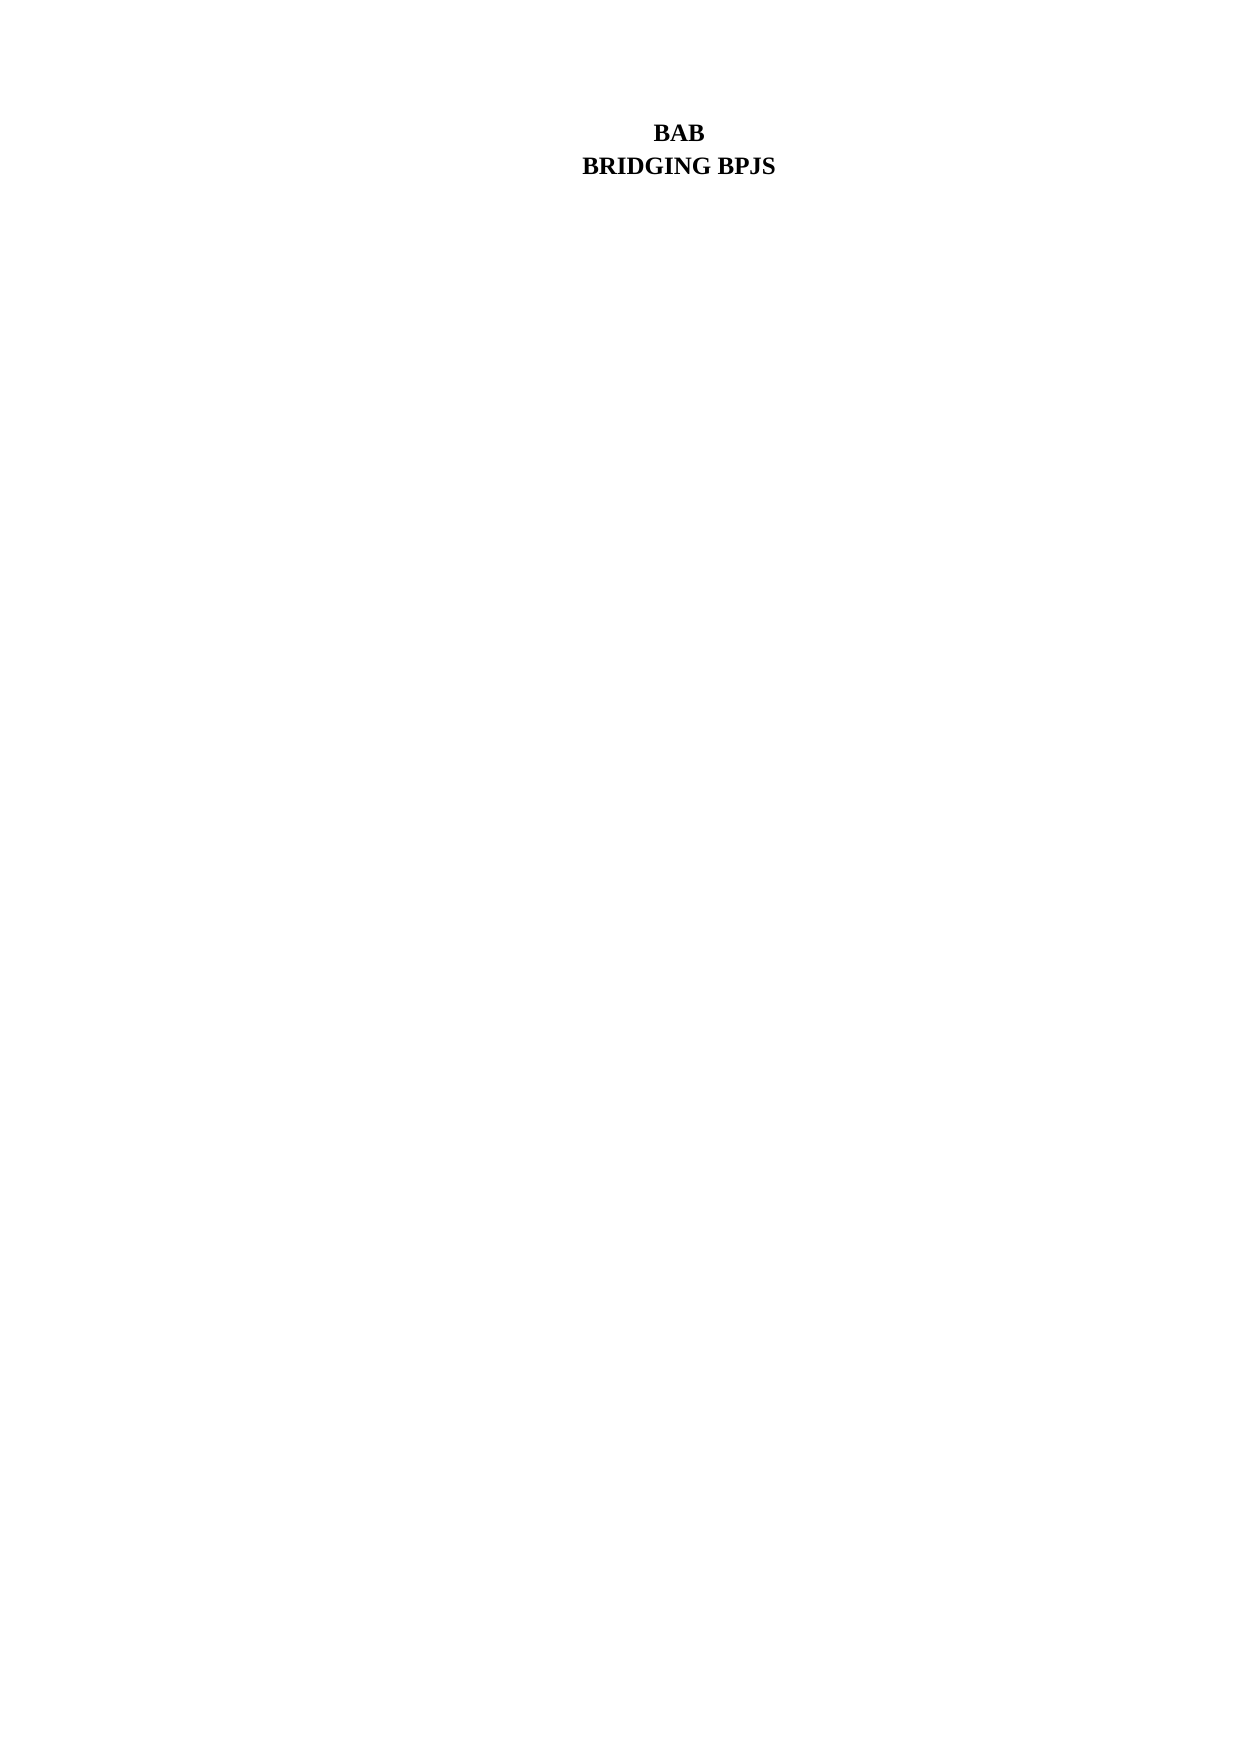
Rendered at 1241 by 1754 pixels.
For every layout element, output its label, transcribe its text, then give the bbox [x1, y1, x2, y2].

text BAB [236, 118, 1122, 147]
text BRIDGING BPJS [236, 151, 1122, 180]
